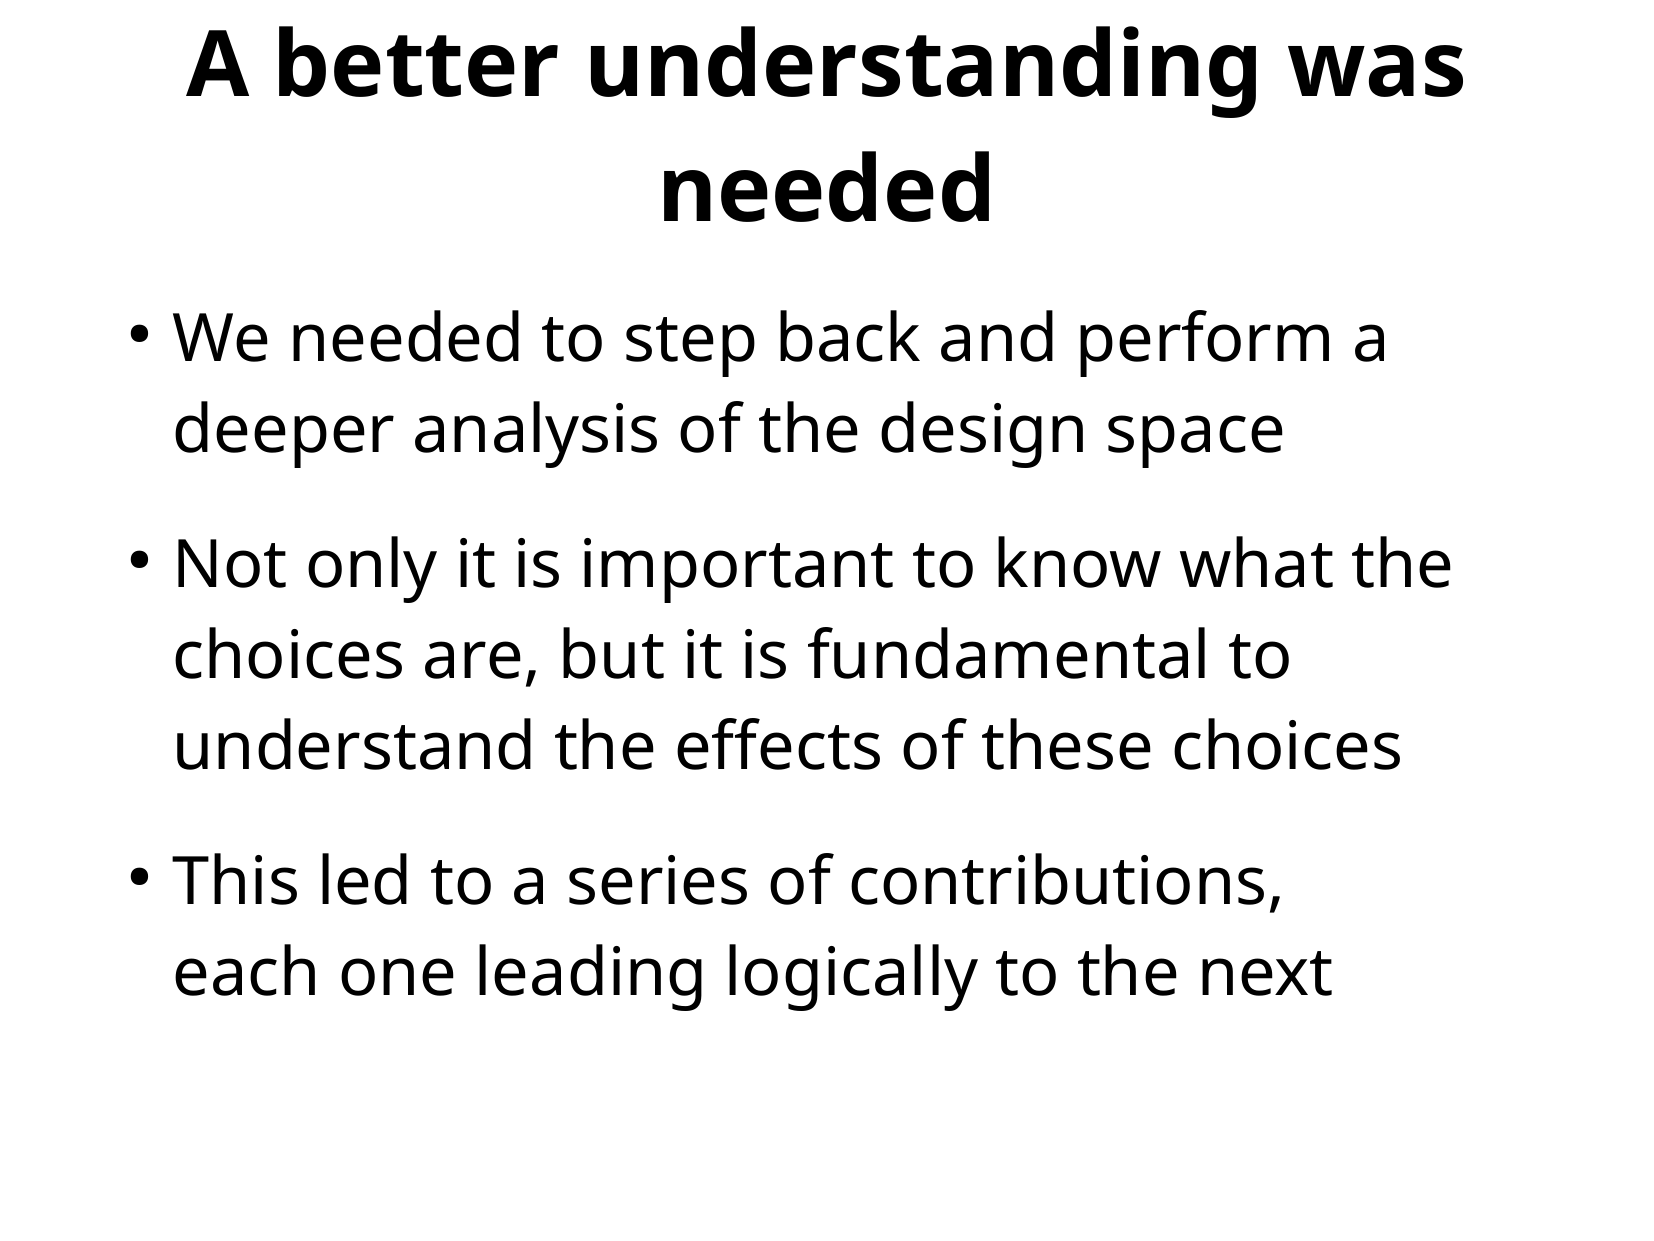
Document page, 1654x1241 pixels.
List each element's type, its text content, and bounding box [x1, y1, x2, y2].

title A better understanding was needed [82, 19, 1571, 227]
list We needed to step back and perform a deeper analysis of the design space Not only it is important to know what the choices are, but it is fundamental to understand the effects of these choices This led to a series of contributions, each one leading logically to the next [82, 290, 1571, 1171]
